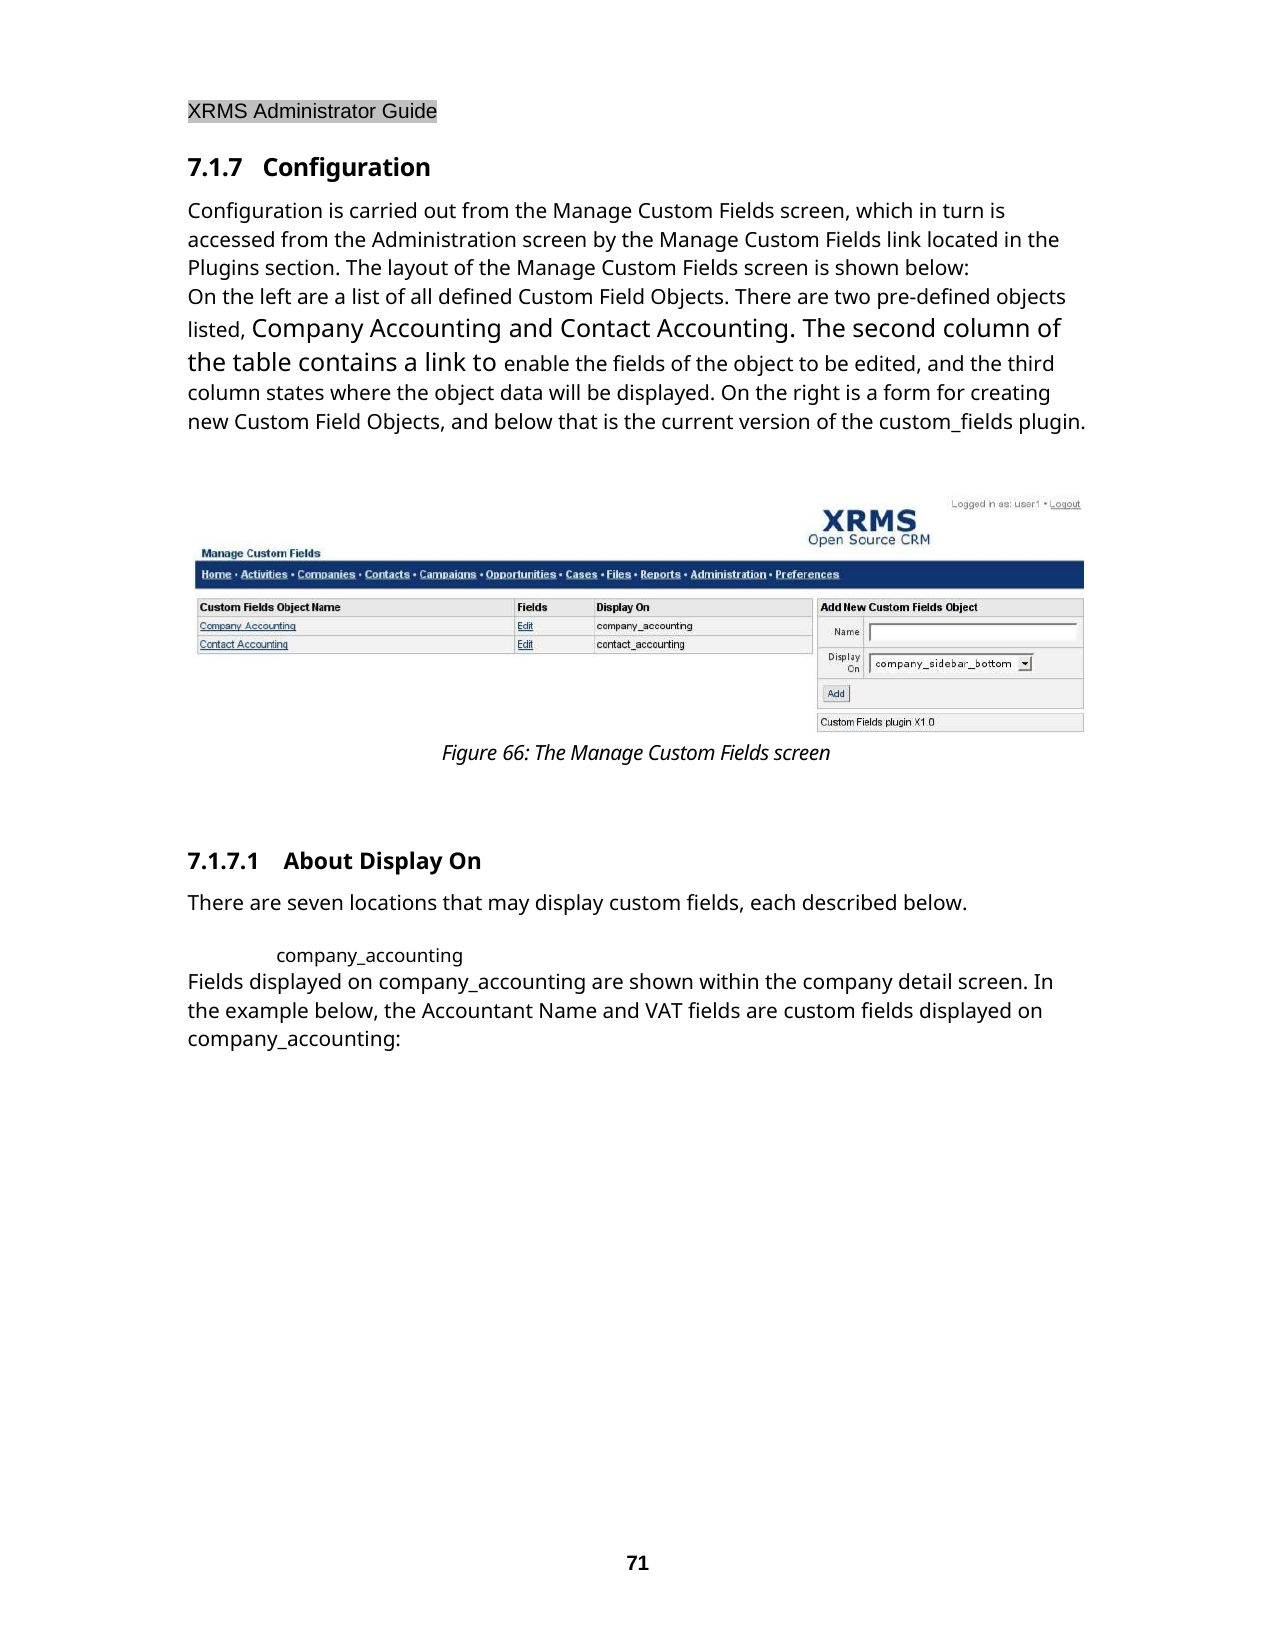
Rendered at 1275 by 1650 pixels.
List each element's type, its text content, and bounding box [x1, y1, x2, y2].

text On the left are a list of all defined Custom Field Objects. There are two pre-defined objects listed, Company Accounting and Contact Accounting. The second column of the table contains a link to enable the fields of the object to be edited, and the third column states where the object data will be displayed. On the right is a form for creating new Custom Field Objects, and below that is the current version of the custom_fields plugin. [187, 282, 1087, 435]
subtitle About Display On [187, 845, 1087, 876]
subtitle Configuration [187, 150, 1087, 184]
text Configuration is carried out from the Manage Custom Fields screen, which in turn is accessed from the Administration screen by the Manage Custom Fields link located in the Plugins section. The layout of the Manage Custom Fields screen is shown below: [187, 197, 1087, 282]
picture [187, 492, 1088, 738]
text company_accounting [276, 942, 1087, 967]
text Figure 66: The Manage Custom Fields screen [187, 738, 1087, 766]
text Fields displayed on company_accounting are shown within the company detail screen. In the example below, the Accountant Name and VAT fields are custom fields displayed on company_accounting: [187, 967, 1087, 1053]
text There are seven locations that may display custom fields, each described below. [187, 888, 1087, 917]
